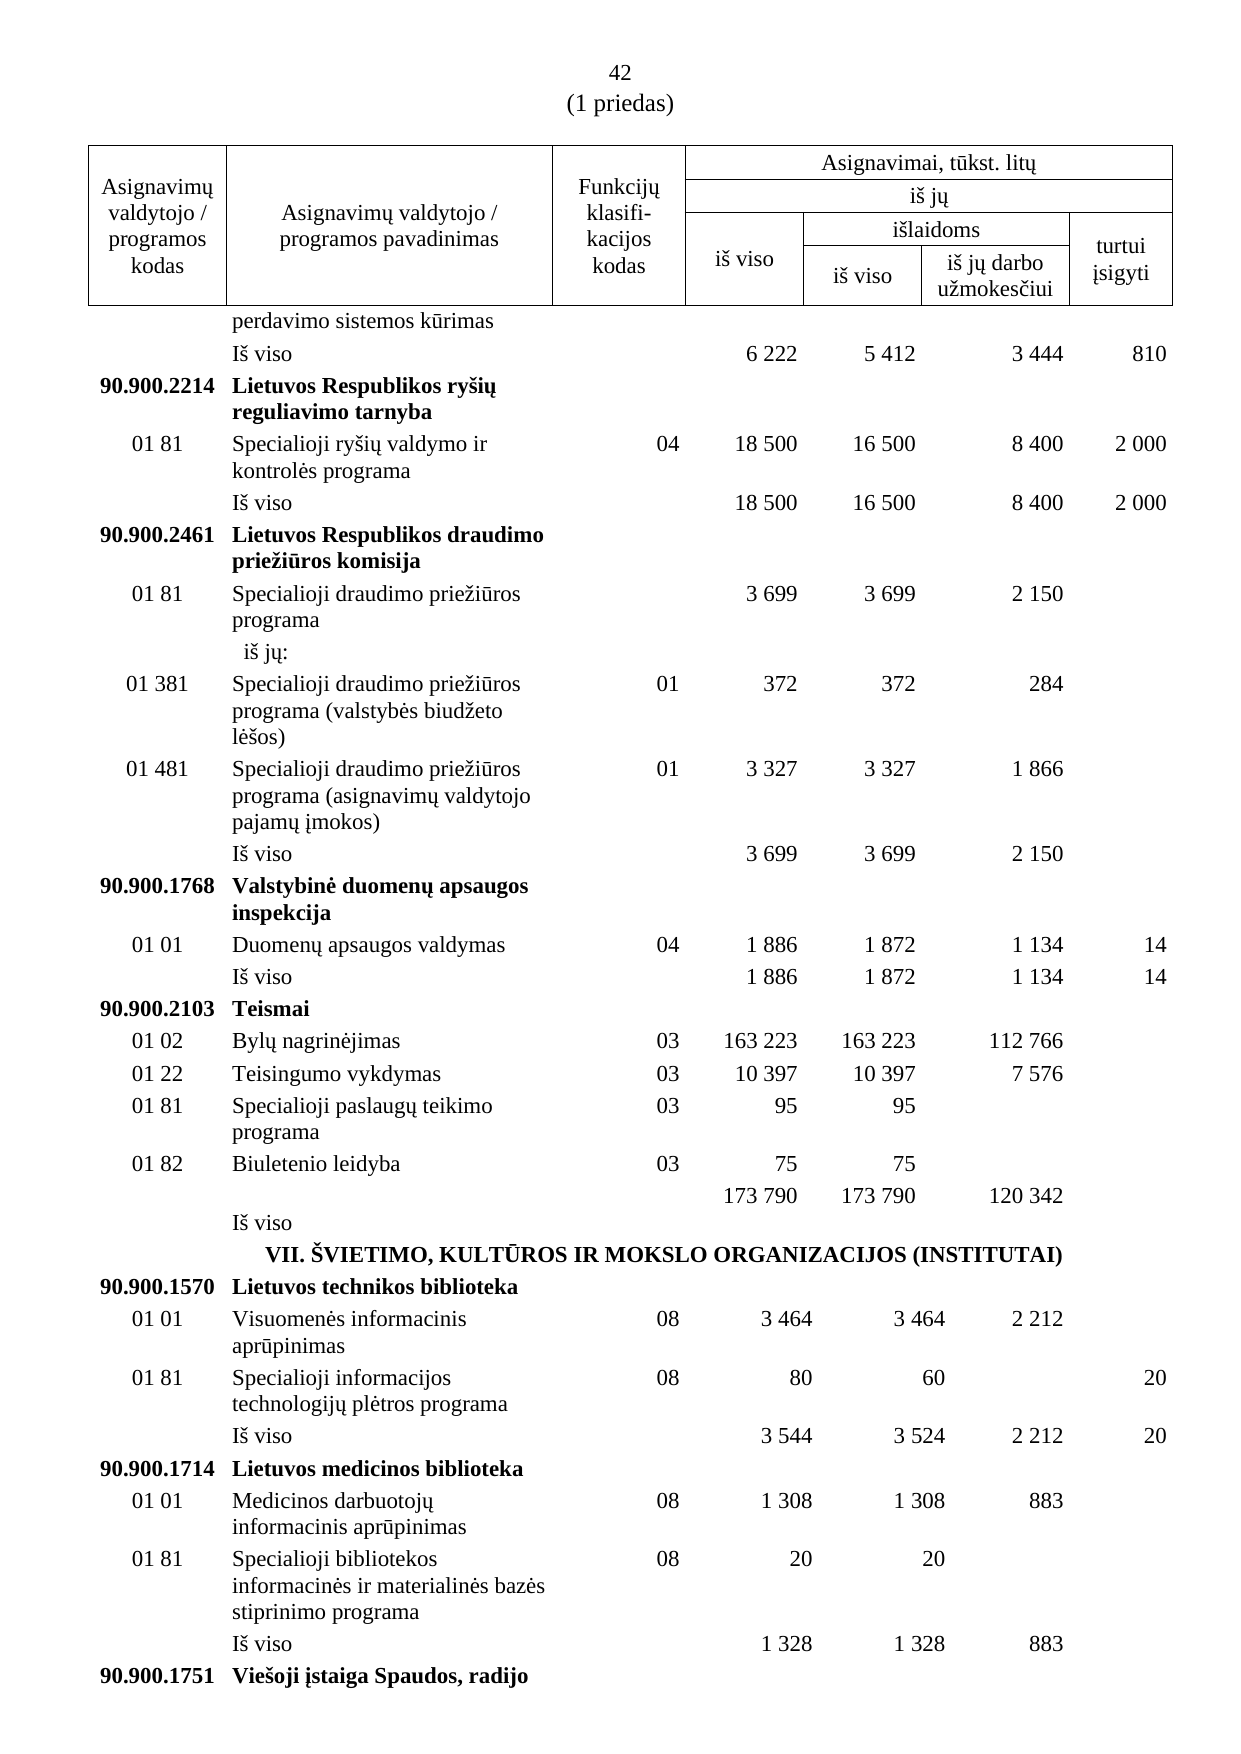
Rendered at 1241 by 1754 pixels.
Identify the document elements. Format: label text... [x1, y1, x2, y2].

table_cell Iš viso [226, 1628, 552, 1660]
table_cell Lietuvos medicinos biblioteka [226, 1452, 552, 1484]
table_cell [1069, 870, 1172, 928]
table_cell Specialioji informacijos technologijų plėtros programa [226, 1361, 552, 1420]
table_cell [1069, 369, 1172, 427]
table_cell [921, 635, 1069, 667]
table_cell 2 150 [921, 577, 1069, 635]
table_cell [553, 518, 685, 577]
table_cell 03 [553, 1148, 685, 1180]
table_cell 173 790 [803, 1180, 921, 1238]
table_cell 7 576 [921, 1057, 1069, 1089]
table_cell Specialioji ryšių valdymo ir kontrolės programa [226, 428, 552, 486]
table_cell 18 500 [685, 486, 803, 518]
table_cell 1 886 [685, 960, 803, 992]
table_cell 372 [803, 668, 921, 752]
table_cell [685, 369, 803, 427]
table_cell [803, 369, 921, 427]
table_cell Valstybinė duomenų apsaugos inspekcija [226, 870, 552, 928]
table_cell 01 01 [89, 1484, 226, 1543]
table_cell 95 [685, 1089, 803, 1147]
table_cell [553, 1628, 685, 1660]
table_cell 01 381 [89, 668, 226, 752]
table_cell 03 [553, 1025, 685, 1057]
table_cell [553, 837, 685, 869]
table_cell Biuletenio leidyba [226, 1148, 552, 1180]
table_cell Specialioji draudimo priežiūros programa (valstybės biudžeto lėšos) [226, 668, 552, 752]
table_cell Iš viso [226, 837, 552, 869]
table_cell [818, 1270, 951, 1303]
table_cell Teismai [226, 993, 552, 1024]
table_cell 2 000 [1069, 486, 1172, 518]
table_cell Lietuvos Respublikos draudimo priežiūros komisija [226, 518, 552, 577]
table_cell Iš viso [226, 486, 552, 518]
table_cell 10 397 [685, 1057, 803, 1089]
table_cell Iš viso [226, 1180, 552, 1238]
table_cell 3 464 [818, 1303, 951, 1361]
table_cell 03 [553, 1089, 685, 1147]
table_cell [803, 518, 921, 577]
table_cell 3 444 [921, 337, 1069, 369]
table_cell [1069, 577, 1172, 635]
table_header Asignavimų valdytojo / programos pavadinimas [227, 146, 552, 304]
table_cell [685, 1452, 818, 1484]
table_cell 3 699 [685, 577, 803, 635]
table_cell [89, 306, 226, 337]
table_cell [921, 518, 1069, 577]
table_cell [1069, 1180, 1172, 1238]
table_cell 372 [685, 668, 803, 752]
table_cell 163 223 [685, 1025, 803, 1057]
table_cell [553, 486, 685, 518]
table_cell [803, 635, 921, 667]
table_cell 90.900.1714 [89, 1452, 226, 1484]
table_cell [1069, 1660, 1172, 1692]
table_cell [1069, 993, 1172, 1024]
table_cell [921, 1089, 1069, 1147]
table_cell [803, 306, 921, 337]
table_cell 01 [553, 753, 685, 837]
table_cell 8 400 [921, 428, 1069, 486]
table_cell [1069, 1238, 1172, 1270]
table_cell [951, 1361, 1069, 1420]
table_cell 3 524 [818, 1420, 951, 1452]
table_cell 90.900.1570 [89, 1270, 226, 1303]
table_cell iš viso [804, 246, 921, 304]
table_cell [685, 993, 803, 1024]
table_cell [1069, 1057, 1172, 1089]
table_cell [89, 486, 226, 518]
table_cell 08 [553, 1303, 685, 1361]
table_cell [89, 337, 226, 369]
table_cell [89, 1628, 226, 1660]
table_cell 95 [803, 1089, 921, 1147]
table_cell 01 81 [89, 428, 226, 486]
table_cell [685, 1660, 818, 1692]
table_cell iš jų darbo užmokesčiui [922, 246, 1069, 304]
table_cell [685, 635, 803, 667]
table_cell [553, 306, 685, 337]
table_cell Iš viso [226, 1420, 552, 1452]
table_cell 01 01 [89, 928, 226, 960]
table_cell [553, 1452, 685, 1484]
table_cell iš jų [686, 180, 1172, 212]
table_cell 16 500 [803, 486, 921, 518]
table_cell 10 397 [803, 1057, 921, 1089]
table_cell 90.900.1768 [89, 870, 226, 928]
table_cell [1069, 1303, 1172, 1361]
table_cell 112 766 [921, 1025, 1069, 1057]
table_cell 80 [685, 1361, 818, 1420]
table_cell [1069, 1025, 1172, 1057]
table_cell [921, 993, 1069, 1024]
table_cell 2 212 [951, 1303, 1069, 1361]
table_cell 163 223 [803, 1025, 921, 1057]
table_cell 2 000 [1069, 428, 1172, 486]
table_cell iš jų: [226, 635, 552, 667]
table_cell 2 212 [951, 1420, 1069, 1452]
table_cell 1 134 [921, 960, 1069, 992]
table_cell 20 [685, 1543, 818, 1627]
table_cell Medicinos darbuotojų informacinis aprūpinimas [226, 1484, 552, 1543]
table_cell [553, 993, 685, 1024]
table_cell [803, 993, 921, 1024]
table_cell 1 872 [803, 960, 921, 992]
table_cell 120 342 [921, 1180, 1069, 1238]
table_cell Specialioji draudimo priežiūros programa (asignavimų valdytojo pajamų įmokos) [226, 753, 552, 837]
table_cell Lietuvos Respublikos ryšių reguliavimo tarnyba [226, 369, 552, 427]
table_cell [1069, 1148, 1172, 1180]
table_cell [951, 1270, 1069, 1303]
table_cell 3 699 [685, 837, 803, 869]
table_cell 173 790 [685, 1180, 803, 1238]
table_cell [818, 1452, 951, 1484]
table_cell [951, 1452, 1069, 1484]
table_cell [685, 518, 803, 577]
table_cell 6 222 [685, 337, 803, 369]
table_cell 90.900.2103 [89, 993, 226, 1024]
table_cell [1069, 837, 1172, 869]
table_cell [89, 635, 226, 667]
table_cell 1 328 [685, 1628, 818, 1660]
table_cell 75 [803, 1148, 921, 1180]
table_cell 01 01 [89, 1303, 226, 1361]
table_cell Bylų nagrinėjimas [226, 1025, 552, 1057]
table_cell 01 81 [89, 1543, 226, 1627]
table_cell [89, 1180, 226, 1238]
table_cell 3 699 [803, 577, 921, 635]
table_cell 01 81 [89, 1361, 226, 1420]
table_cell Teisingumo vykdymas [226, 1057, 552, 1089]
table_cell [1069, 753, 1172, 837]
table_cell [553, 577, 685, 635]
table_cell 75 [685, 1148, 803, 1180]
table_cell 01 81 [89, 577, 226, 635]
table_cell [921, 306, 1069, 337]
table_cell 20 [818, 1543, 951, 1627]
table_cell 1 134 [921, 928, 1069, 960]
table_cell 01 82 [89, 1148, 226, 1180]
table_cell [89, 1420, 226, 1452]
table_cell 90.900.2214 [89, 369, 226, 427]
table_cell [951, 1660, 1069, 1692]
table_header Asignavimų valdytojo / programos kodas [89, 146, 226, 304]
table_cell 14 [1069, 928, 1172, 960]
table_cell Iš viso [226, 337, 552, 369]
table_cell [1069, 635, 1172, 667]
table_cell 1 872 [803, 928, 921, 960]
table_cell [1069, 1543, 1172, 1627]
table_cell 3 544 [685, 1420, 818, 1452]
table_cell [1069, 668, 1172, 752]
table_cell [89, 960, 226, 992]
table_cell 20 [1069, 1420, 1172, 1452]
table_cell Lietuvos technikos biblioteka [226, 1270, 552, 1303]
table_cell 1 308 [685, 1484, 818, 1543]
table_cell iš viso [686, 213, 803, 304]
table_cell [951, 1543, 1069, 1627]
table_cell [89, 837, 226, 869]
table_cell 18 500 [685, 428, 803, 486]
table_cell 08 [553, 1484, 685, 1543]
table_cell [921, 369, 1069, 427]
table_cell [1069, 1270, 1172, 1303]
table_cell 01 22 [89, 1057, 226, 1089]
table_cell Duomenų apsaugos valdymas [226, 928, 552, 960]
table_cell [553, 960, 685, 992]
table_cell [553, 635, 685, 667]
table_cell 2 150 [921, 837, 1069, 869]
table_cell [1069, 1089, 1172, 1147]
table_cell 14 [1069, 960, 1172, 992]
table_cell [553, 1180, 685, 1238]
table_cell Viešoji įstaiga Spaudos, radijo [226, 1660, 552, 1692]
table_cell 1 886 [685, 928, 803, 960]
table_cell 284 [921, 668, 1069, 752]
table_cell 08 [553, 1361, 685, 1420]
table_cell 1 866 [921, 753, 1069, 837]
table_cell 5 412 [803, 337, 921, 369]
table_cell 01 02 [89, 1025, 226, 1057]
table_cell [685, 870, 803, 928]
table_cell [685, 1270, 818, 1303]
table_cell Visuomenės informacinis aprūpinimas [226, 1303, 552, 1361]
table_cell [803, 870, 921, 928]
table_cell 3 327 [803, 753, 921, 837]
table_cell 01 481 [89, 753, 226, 837]
table_cell išlaidoms [804, 213, 1069, 245]
table_cell [1069, 1484, 1172, 1543]
table_cell VII. ŠVIETIMO, KULTŪROS IR MOKSLO ORGANIZACIJOS (INSTITUTAI) [89, 1238, 1069, 1270]
table_cell 810 [1069, 337, 1172, 369]
table_cell 08 [553, 1543, 685, 1627]
table_cell 883 [951, 1628, 1069, 1660]
table_cell 03 [553, 1057, 685, 1089]
table_cell Specialioji draudimo priežiūros programa [226, 577, 552, 635]
table_cell 883 [951, 1484, 1069, 1543]
table_cell 90.900.2461 [89, 518, 226, 577]
table_cell 1 308 [818, 1484, 951, 1543]
table_cell 04 [553, 928, 685, 960]
table_cell [1069, 306, 1172, 337]
table_cell [685, 306, 803, 337]
table_cell [921, 870, 1069, 928]
table_cell 3 699 [803, 837, 921, 869]
table_cell 3 327 [685, 753, 803, 837]
table_cell 20 [1069, 1361, 1172, 1420]
table_cell [553, 337, 685, 369]
table_cell perdavimo sistemos kūrimas [226, 306, 552, 337]
table_cell Iš viso [226, 960, 552, 992]
table_cell [818, 1660, 951, 1692]
table_cell 1 328 [818, 1628, 951, 1660]
table_cell 16 500 [803, 428, 921, 486]
table_cell 60 [818, 1361, 951, 1420]
table_cell 04 [553, 428, 685, 486]
table_cell [1069, 1628, 1172, 1660]
table_cell [553, 369, 685, 427]
table_cell Specialioji bibliotekos informacinės ir materialinės bazės stiprinimo programa [226, 1543, 552, 1627]
table_cell Specialioji paslaugų teikimo programa [226, 1089, 552, 1147]
table_cell [921, 1148, 1069, 1180]
table_cell 01 [553, 668, 685, 752]
table_cell [553, 1660, 685, 1692]
table_header Funkcijų klasifi- kacijos kodas [553, 146, 685, 304]
table_cell [553, 870, 685, 928]
table_cell turtui įsigyti [1070, 213, 1172, 304]
table_cell [553, 1270, 685, 1303]
table_cell 01 81 [89, 1089, 226, 1147]
table_header Asignavimai, tūkst. litų [686, 146, 1172, 178]
table_cell 8 400 [921, 486, 1069, 518]
table_cell [1069, 518, 1172, 577]
table_cell 3 464 [685, 1303, 818, 1361]
table_cell [553, 1420, 685, 1452]
table_cell [1069, 1452, 1172, 1484]
table_cell 90.900.1751 [89, 1660, 226, 1692]
